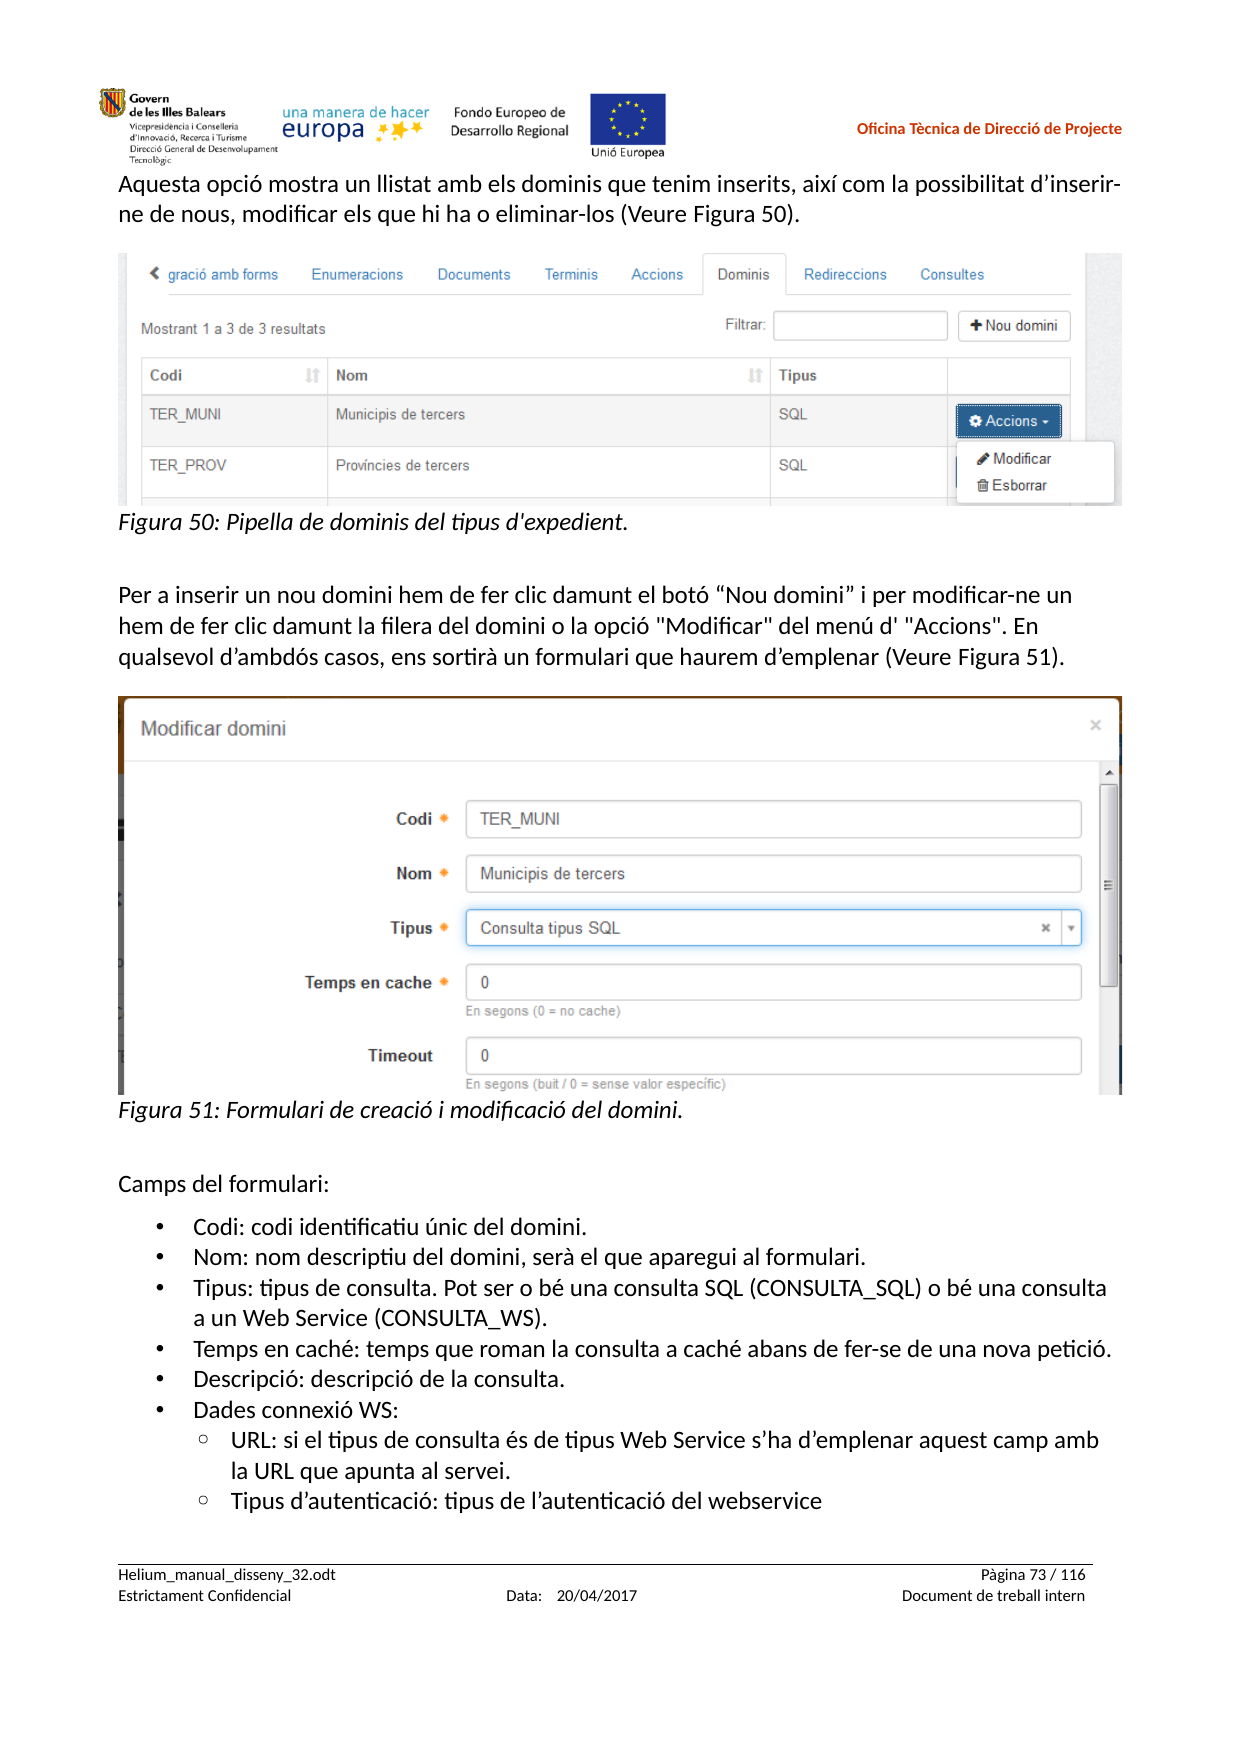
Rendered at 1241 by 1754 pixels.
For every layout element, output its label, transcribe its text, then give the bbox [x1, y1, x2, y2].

list Tipus: tipus de consulta. Pot ser o bé una consulta SQL (CONSULTA_SQL) o bé una consulta a un Web Service (CONSULTA_WS). [156, 1272, 1122, 1333]
picture [118, 696, 1123, 1095]
text Figura 50: Pipella de dominis del tipus d'expedient. [118, 506, 1122, 537]
list Dades connexió WS: [156, 1394, 1122, 1424]
text Per a inserir un nou domini hem de fer clic damunt el botó “Nou domini” i per modificar-ne un hem de fer clic damunt la filera del domini o la opció "Modificar" del menú d' "Accions". En qualsevol d’ambdós casos, ens sortirà un formulari que haurem d’emplenar (Veure Figura 51). [118, 579, 1122, 671]
text Camps del formulari: [118, 1168, 1122, 1198]
list Descripció: descripció de la consulta. [156, 1363, 1122, 1394]
list Codi: codi identificatiu únic del domini. [156, 1211, 1122, 1241]
text Aquesta opció mostra un llistat amb els dominis que tenim inserits, així com la possibilitat d’inserir-ne de nous, modificar els que hi ha o eliminar-los (Veure Figura 50). [118, 168, 1122, 229]
text Figura 51: Formulari de creació i modificació del domini. [118, 1095, 1122, 1125]
picture [99, 87, 668, 166]
picture [118, 253, 1123, 506]
list URL: si el tipus de consulta és de tipus Web Service s’ha d’emplenar aquest camp amb la URL que apunta al servei. [193, 1424, 1122, 1485]
list Tipus d’autenticació: tipus de l’autenticació del webservice [193, 1485, 1122, 1516]
list Temps en caché: temps que roman la consulta a caché abans de fer-se de una nova petició. [156, 1333, 1122, 1363]
list Nom: nom descriptiu del domini, serà el que aparegui al formulari. [156, 1241, 1122, 1272]
